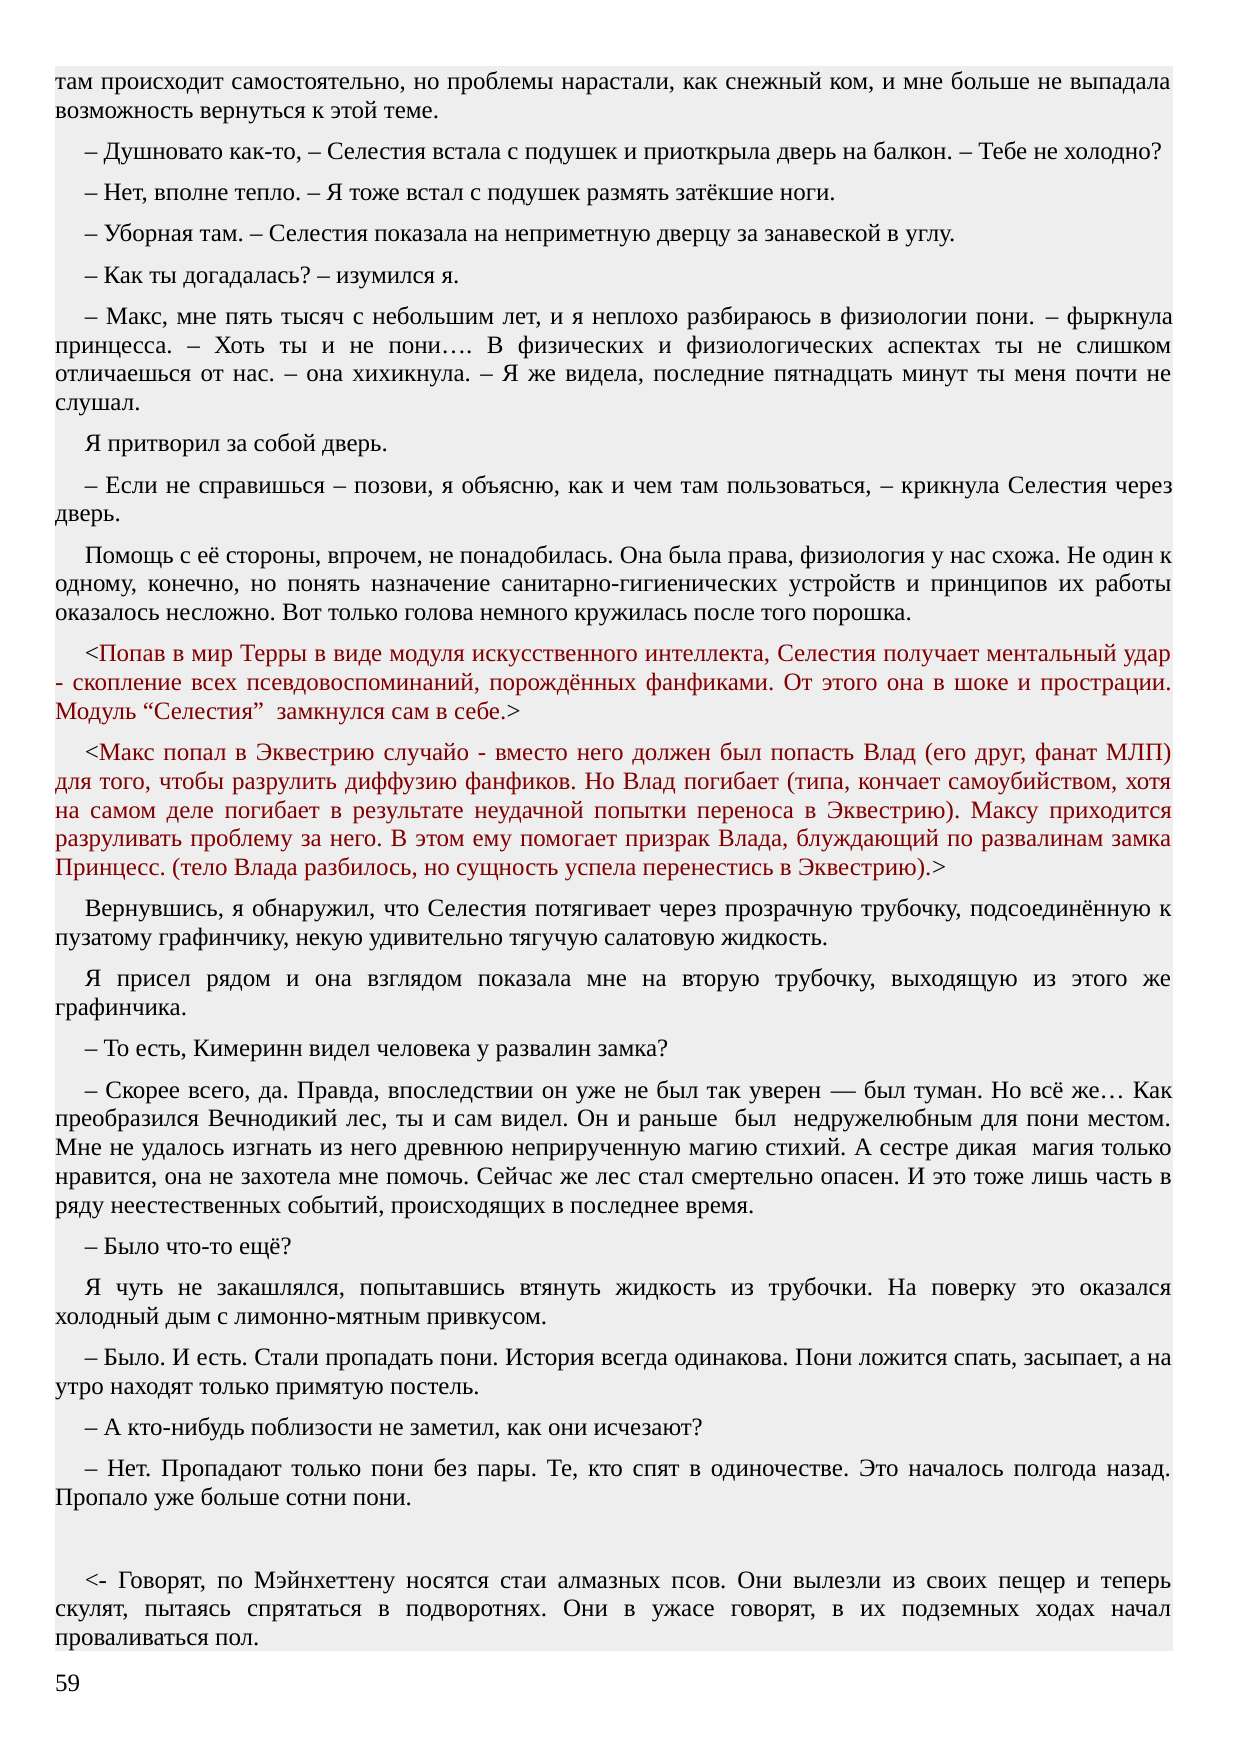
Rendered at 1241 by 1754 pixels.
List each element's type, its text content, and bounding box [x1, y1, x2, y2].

text Помощь с её стороны, впрочем, не понадобилась. Она была права, физиология у нас схожа. Не один к одному, конечно, но понять назначение санитарно-гигиенических устройств и принципов их работы оказалось несложно. Вот только голова немного кружилась после того порошка. [55, 540, 1173, 626]
text – Было. И есть. Стали пропадать пони. История всегда одинакова. Пони ложится спать, засыпает, а на утро находят только примятую постель. [55, 1342, 1173, 1400]
text Я присел рядом и она взглядом показала мне на вторую трубочку, выходящую из этого же графинчика. [55, 963, 1173, 1021]
text – Нет, вполне тепло. – Я тоже встал с подушек размять затёкшие ноги. [55, 177, 1173, 206]
text – Как ты догадалась? – изумился я. [55, 260, 1173, 288]
text – Душновато как-то, – Селестия встала с подушек и приоткрыла дверь на балкон. – Тебе не холодно? [55, 136, 1173, 165]
text – Макс, мне пять тысяч с небольшим лет, и я неплохо разбираюсь в физиологии пони. – фыркнула принцесса. – Хоть ты и не пони…. В физических и физиологических аспектах ты не слишком отличаешься от нас. – она хихикнула. – Я же видела, последние пятнадцать минут ты меня почти не слушал. [55, 301, 1173, 416]
text – То есть, Кимеринн видел человека у развалин замка? [55, 1033, 1173, 1062]
text там происходит самостоятельно, но проблемы нарастали, как снежный ком, и мне больше не выпадала возможность вернуться к этой теме. [55, 66, 1173, 123]
text – А кто-нибудь поблизости не заметил, как они исчезают? [55, 1412, 1173, 1441]
text – Если не справишься – позови, я объясню, как и чем там пользоваться, – крикнула Селестия через дверь. [55, 470, 1173, 527]
text – Нет. Пропадают только пони без пары. Те, кто спят в одиночестве. Это началось полгода назад. Пропало уже больше сотни пони. [55, 1453, 1173, 1511]
text Я чуть не закашлялся, попытавшись втянуть жидкость из трубочки. На поверку это оказался холодный дым с лимонно-мятным привкусом. [55, 1272, 1173, 1330]
text – Скорее всего, да. Правда, впоследствии он уже не был так уверен — был туман. Но всё же… Как преобразился Вечнодикий лес, ты и сам видел. Он и раньше был недружелюбным для пони местом. Мне не удалось изгнать из него древнюю неприрученную магию стихий. А сестре дикая магия только нравится, она не захотела мне помочь. Сейчас же лес стал смертельно опасен. И это тоже лишь часть в ряду неестественных событий, происходящих в последнее время. [55, 1075, 1173, 1218]
text Я притворил за собой дверь. [55, 428, 1173, 457]
text <Макс попал в Эквестрию случайо - вместо него должен был попасть Влад (его друг, фанат МЛП) для того, чтобы разрулить диффузию фанфиков. Но Влад погибает (типа, кончает самоубийством, хотя на самом деле погибает в результате неудачной попытки переноса в Эквестрию). Максу приходится разруливать проблему за него. В этом ему помогает призрак Влада, блуждающий по развалинам замка Принцесс. (тело Влада разбилось, но сущность успела перенестись в Эквестрию).> [55, 737, 1173, 881]
text – Было что-то ещё? [55, 1231, 1173, 1260]
text – Уборная там. – Селестия показала на неприметную дверцу за занавеской в углу. [55, 218, 1173, 247]
text <Попав в мир Терры в виде модуля искусственного интеллекта, Селестия получает ментальный удар - скопление всех псевдовоспоминаний, порождённых фанфиками. От этого она в шоке и прострации. Модуль “Селестия” замкнулся сам в себе.> [55, 638, 1173, 725]
text Вернувшись, я обнаружил, что Селестия потягивает через прозрачную трубочку, подсоединённую к пузатому графинчику, некую удивительно тягучую салатовую жидкость. [55, 893, 1173, 951]
text <- Говорят, по Мэйнхеттену носятся стаи алмазных псов. Они вылезли из своих пещер и теперь скулят, пытаясь спрятаться в подворотнях. Они в ужасе говорят, в их подземных ходах начал проваливаться пол. [55, 1565, 1173, 1651]
